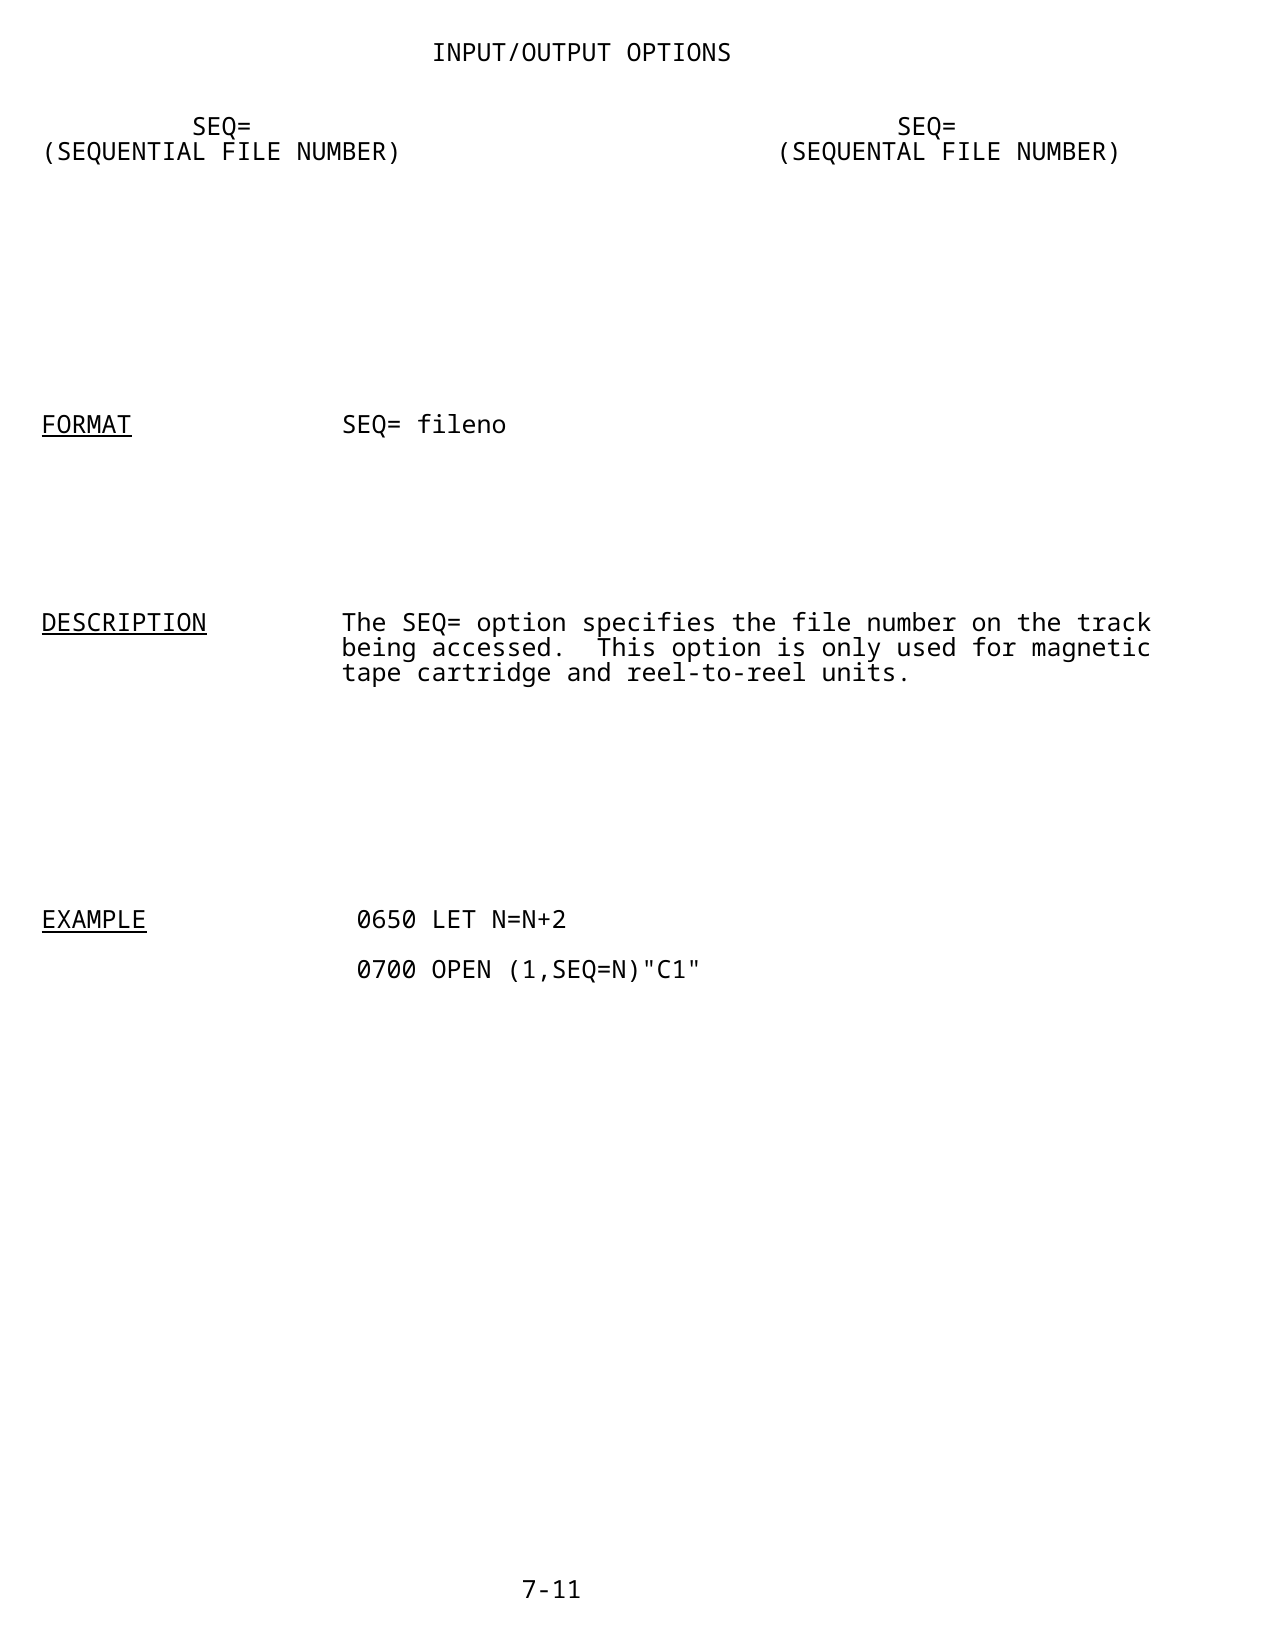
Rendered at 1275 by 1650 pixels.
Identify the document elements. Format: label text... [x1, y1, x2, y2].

text DESCRIPTION The SEQ= option specifies the file number on the track [41, 612, 1234, 636]
text INPUT/OUTPUT OPTIONS [41, 41, 1234, 66]
text (SEQUENTIAL FILE NUMBER) (SEQUENTAL FILE NUMBER) [41, 141, 1234, 165]
text tape cartridge and reel-to-reel units. [41, 661, 1234, 686]
text FORMAT SEQ= fileno [41, 413, 1234, 438]
text EXAMPLE 0650 LET N=N+2 [41, 909, 1234, 934]
text SEQ= SEQ= [41, 116, 1234, 141]
text being accessed. This option is only used for magnetic [41, 636, 1234, 661]
text 0700 OPEN (1,SEQ=N)"C1" [41, 959, 1234, 983]
text 7-11 [41, 1578, 1234, 1603]
